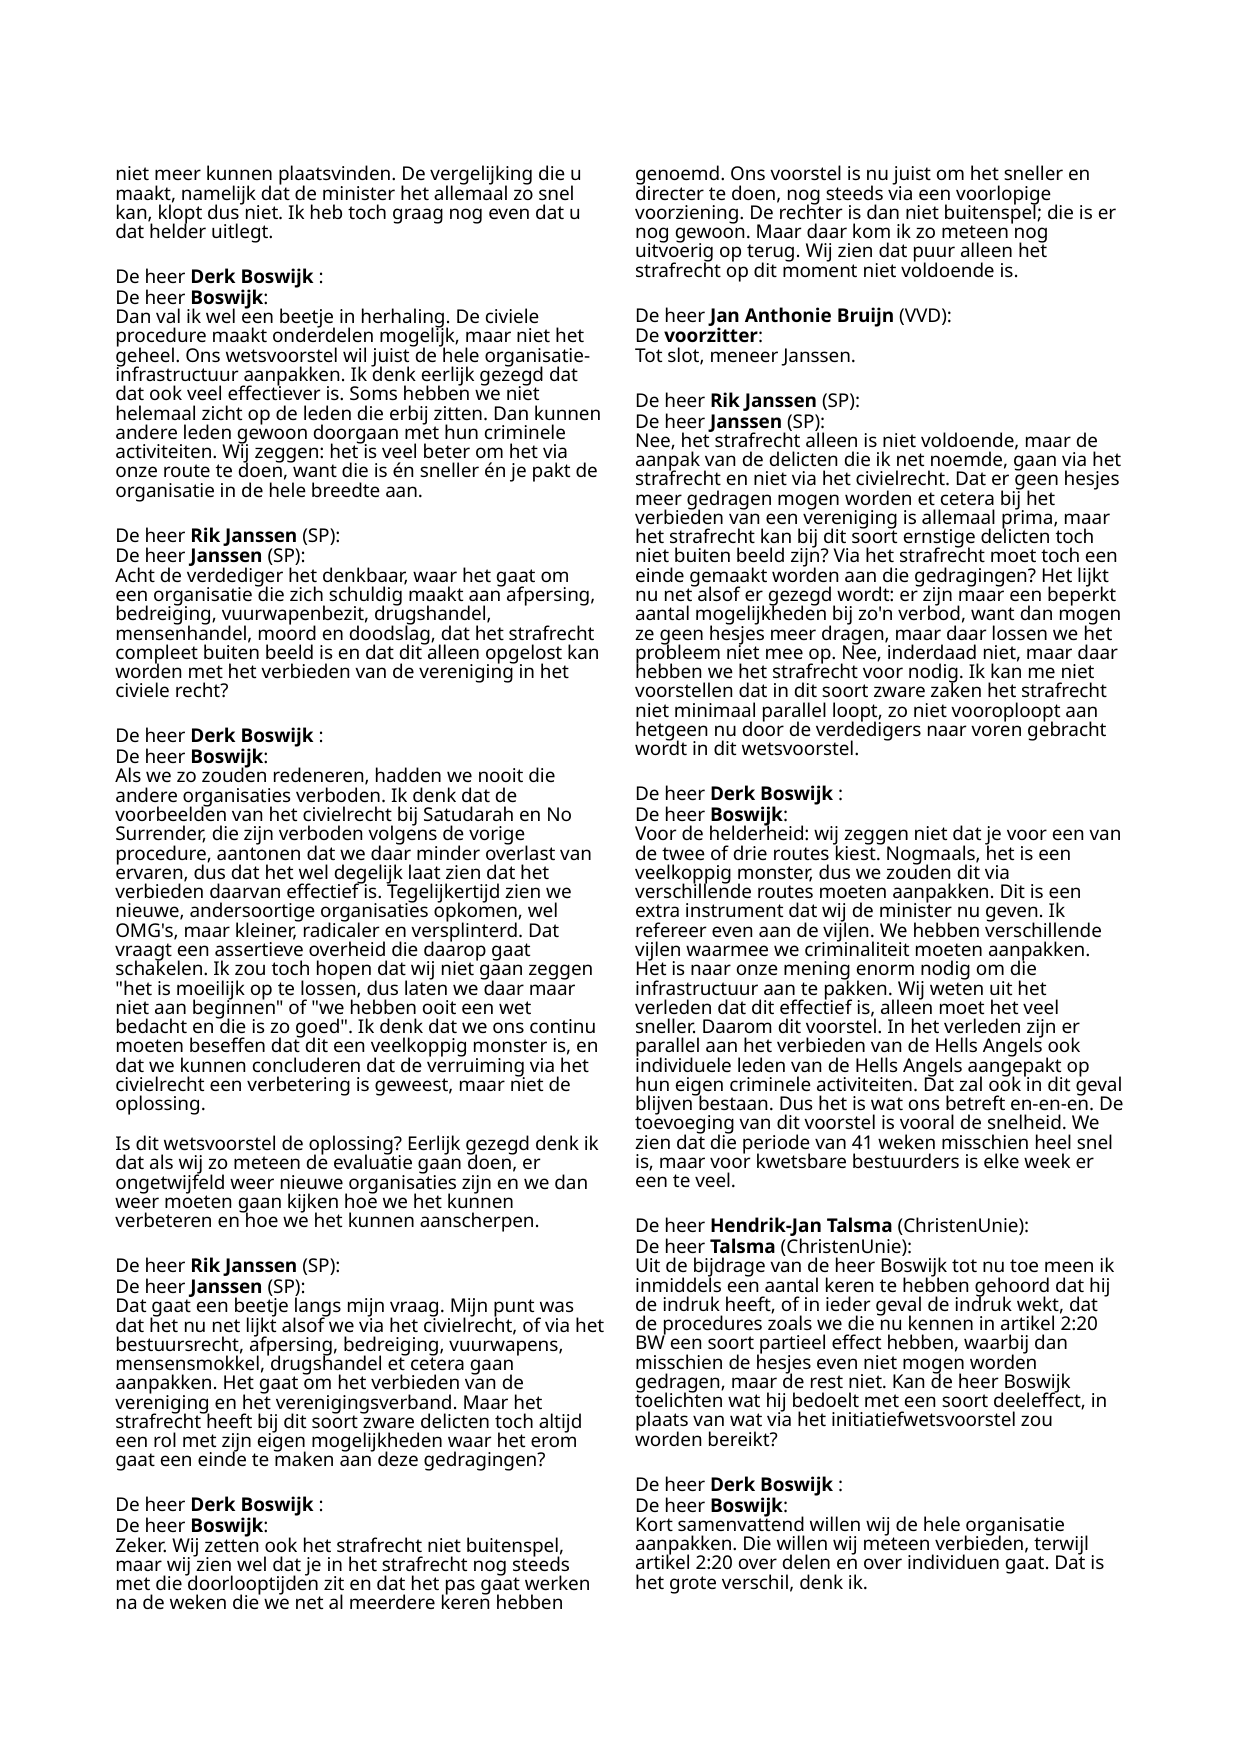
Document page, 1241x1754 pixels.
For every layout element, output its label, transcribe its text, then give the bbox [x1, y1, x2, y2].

text De heer Derk Boswijk : [115, 1492, 605, 1517]
text De heer Boswijk: [115, 289, 605, 308]
text Kort samenvattend willen wij de hele organisatie aanpakken. Die willen wij meteen verbieden, terwijl artikel 2:20 over delen en over individuen gaat. Dat is het grote verschil, denk ik. [635, 1516, 1125, 1593]
text Zeker. Wij zetten ook het strafrecht niet buitenspel, maar wij zien wel dat je in het strafrecht nog steeds met die doorlooptijden zit en dat het pas gaat werken na de weken die we net al meerdere keren hebben [115, 1537, 605, 1614]
text Nee, het strafrecht alleen is niet voldoende, maar de aanpak van de delicten die ik net noemde, gaan via het strafrecht en niet via het civielrecht. Dat er geen hesjes meer gedragen mogen worden et cetera bij het verbieden van een vereniging is allemaal prima, maar het strafrecht kan bij dit soort ernstige delicten toch niet buiten beeld zijn? Via het strafrecht moet toch een einde gemaakt worden aan die gedragingen? Het lijkt nu net alsof er gezegd wordt: er zijn maar een beperkt aantal mogelijkheden bij zo'n verbod, want dan mogen ze geen hesjes meer dragen, maar daar lossen we het probleem niet mee op. Nee, inderdaad niet, maar daar hebben we het strafrecht voor nodig. Ik kan me niet voorstellen dat in dit soort zware zaken het strafrecht niet minimaal parallel loopt, zo niet vooroploopt aan hetgeen nu door de verdedigers naar voren gebracht wordt in dit wetsvoorstel. [635, 432, 1125, 759]
text De heer Janssen (SP): [635, 413, 1125, 432]
text Als we zo zouden redeneren, hadden we nooit die andere organisaties verboden. Ik denk dat de voorbeelden van het civielrecht bij Satudarah en No Surrender, die zijn verboden volgens de vorige procedure, aantonen dat we daar minder overlast van ervaren, dus dat het wel degelijk laat zien dat het verbieden daarvan effectief is. Tegelijkertijd zien we nieuwe, andersoortige organisaties opkomen, wel OMG's, maar kleiner, radicaler en versplinterd. Dat vraagt een assertieve overheid die daarop gaat schakelen. Ik zou toch hopen dat wij niet gaan zeggen "het is moeilijk op te lossen, dus laten we daar maar niet aan beginnen" of "we hebben ooit een wet bedacht en die is zo goed". Ik denk dat we ons continu moeten beseffen dat dit een veelkoppig monster is, en dat we kunnen concluderen dat de verruiming via het civielrecht een verbetering is geweest, maar niet de oplossing. [115, 767, 605, 1114]
text De voorzitter: [635, 327, 1125, 347]
text Acht de verdediger het denkbaar, waar het gaat om een organisatie die zich schuldig maakt aan afpersing, bedreiging, vuurwapenbezit, drugshandel, mensenhandel, moord en doodslag, dat het strafrecht compleet buiten beeld is en dat dit alleen opgelost kan worden met het verbieden van de vereniging in het civiele recht? [115, 567, 605, 702]
text De heer Derk Boswijk : [635, 780, 1125, 806]
text Tot slot, meneer Janssen. [635, 347, 1125, 366]
text Dan val ik wel een beetje in herhaling. De civiele procedure maakt onderdelen mogelijk, maar niet het geheel. Ons wetsvoorstel wil juist de hele organisatie-infrastructuur aanpakken. Ik denk eerlijk gezegd dat dat ook veel effectiever is. Soms hebben we niet helemaal zicht op de leden die erbij zitten. Dan kunnen andere leden gewoon doorgaan met hun criminele activiteiten. Wij zeggen: het is veel beter om het via onze route te doen, want die is én sneller én je pakt de organisatie in de hele breedte aan. [115, 308, 605, 501]
text De heer Derk Boswijk : [115, 722, 605, 748]
text De heer Derk Boswijk : [635, 1471, 1125, 1497]
text De heer Janssen (SP): [115, 1278, 605, 1297]
text niet meer kunnen plaatsvinden. De vergelijking die u maakt, namelijk dat de minister het allemaal zo snel kan, klopt dus niet. Ik heb toch graag nog even dat u dat helder uitlegt. [115, 165, 605, 242]
text De heer Hendrik-Jan Talsma (ChristenUnie): [635, 1212, 1125, 1238]
text Is dit wetsvoorstel de oplossing? Eerlijk gezegd denk ik dat als wij zo meteen de evaluatie gaan doen, er ongetwijfeld weer nieuwe organisaties zijn en we dan weer moeten gaan kijken hoe we het kunnen verbeteren en hoe we het kunnen aanscherpen. [115, 1135, 605, 1231]
text Uit de bijdrage van de heer Boswijk tot nu toe meen ik inmiddels een aantal keren te hebben gehoord dat hij de indruk heeft, of in ieder geval de indruk wekt, dat de procedures zoals we die nu kennen in artikel 2:20 BW een soort partieel effect hebben, waarbij dan misschien de hesjes even niet mogen worden gedragen, maar de rest niet. Kan de heer Boswijk toelichten wat hij bedoelt met een soort deeleffect, in plaats van wat via het initiatiefwetsvoorstel zou worden bereikt? [635, 1257, 1125, 1450]
text Voor de helderheid: wij zeggen niet dat je voor een van de twee of drie routes kiest. Nogmaals, het is een veelkoppig monster, dus we zouden dit via verschillende routes moeten aanpakken. Dit is een extra instrument dat wij de minister nu geven. Ik refereer even aan de vijlen. We hebben verschillende vijlen waarmee we criminaliteit moeten aanpakken. Het is naar onze mening enorm nodig om die infrastructuur aan te pakken. Wij weten uit het verleden dat dit effectief is, alleen moet het veel sneller. Daarom dit voorstel. In het verleden zijn er parallel aan het verbieden van de Hells Angels ook individuele leden van de Hells Angels aangepakt op hun eigen criminele activiteiten. Dat zal ook in dit geval blijven bestaan. Dus het is wat ons betreft en-en-en. De toevoeging van dit voorstel is vooral de snelheid. We zien dat die periode van 41 weken misschien heel snel is, maar voor kwetsbare bestuurders is elke week er een te veel. [635, 825, 1125, 1191]
text De heer Boswijk: [635, 806, 1125, 825]
text De heer Rik Janssen (SP): [115, 1252, 605, 1278]
text De heer Jan Anthonie Bruijn (VVD): [635, 302, 1125, 327]
text De heer Boswijk: [115, 748, 605, 767]
text De heer Boswijk: [115, 1517, 605, 1537]
text Dat gaat een beetje langs mijn vraag. Mijn punt was dat het nu net lijkt alsof we via het civielrecht, of via het bestuursrecht, afpersing, bedreiging, vuurwapens, mensensmokkel, drugshandel et cetera gaan aanpakken. Het gaat om het verbieden van de vereniging en het verenigingsverband. Maar het strafrecht heeft bij dit soort zware delicten toch altijd een rol met zijn eigen mogelijkheden waar het erom gaat een einde te maken aan deze gedragingen? [115, 1297, 605, 1471]
text genoemd. Ons voorstel is nu juist om het sneller en directer te doen, nog steeds via een voorlopige voorziening. De rechter is dan niet buitenspel; die is er nog gewoon. Maar daar kom ik zo meteen nog uitvoerig op terug. Wij zien dat puur alleen het strafrecht op dit moment niet voldoende is. [635, 165, 1125, 281]
text De heer Rik Janssen (SP): [635, 387, 1125, 413]
text De heer Rik Janssen (SP): [115, 522, 605, 547]
text De heer Boswijk: [635, 1497, 1125, 1516]
text De heer Derk Boswijk : [115, 263, 605, 289]
text De heer Talsma (ChristenUnie): [635, 1238, 1125, 1257]
text De heer Janssen (SP): [115, 547, 605, 567]
